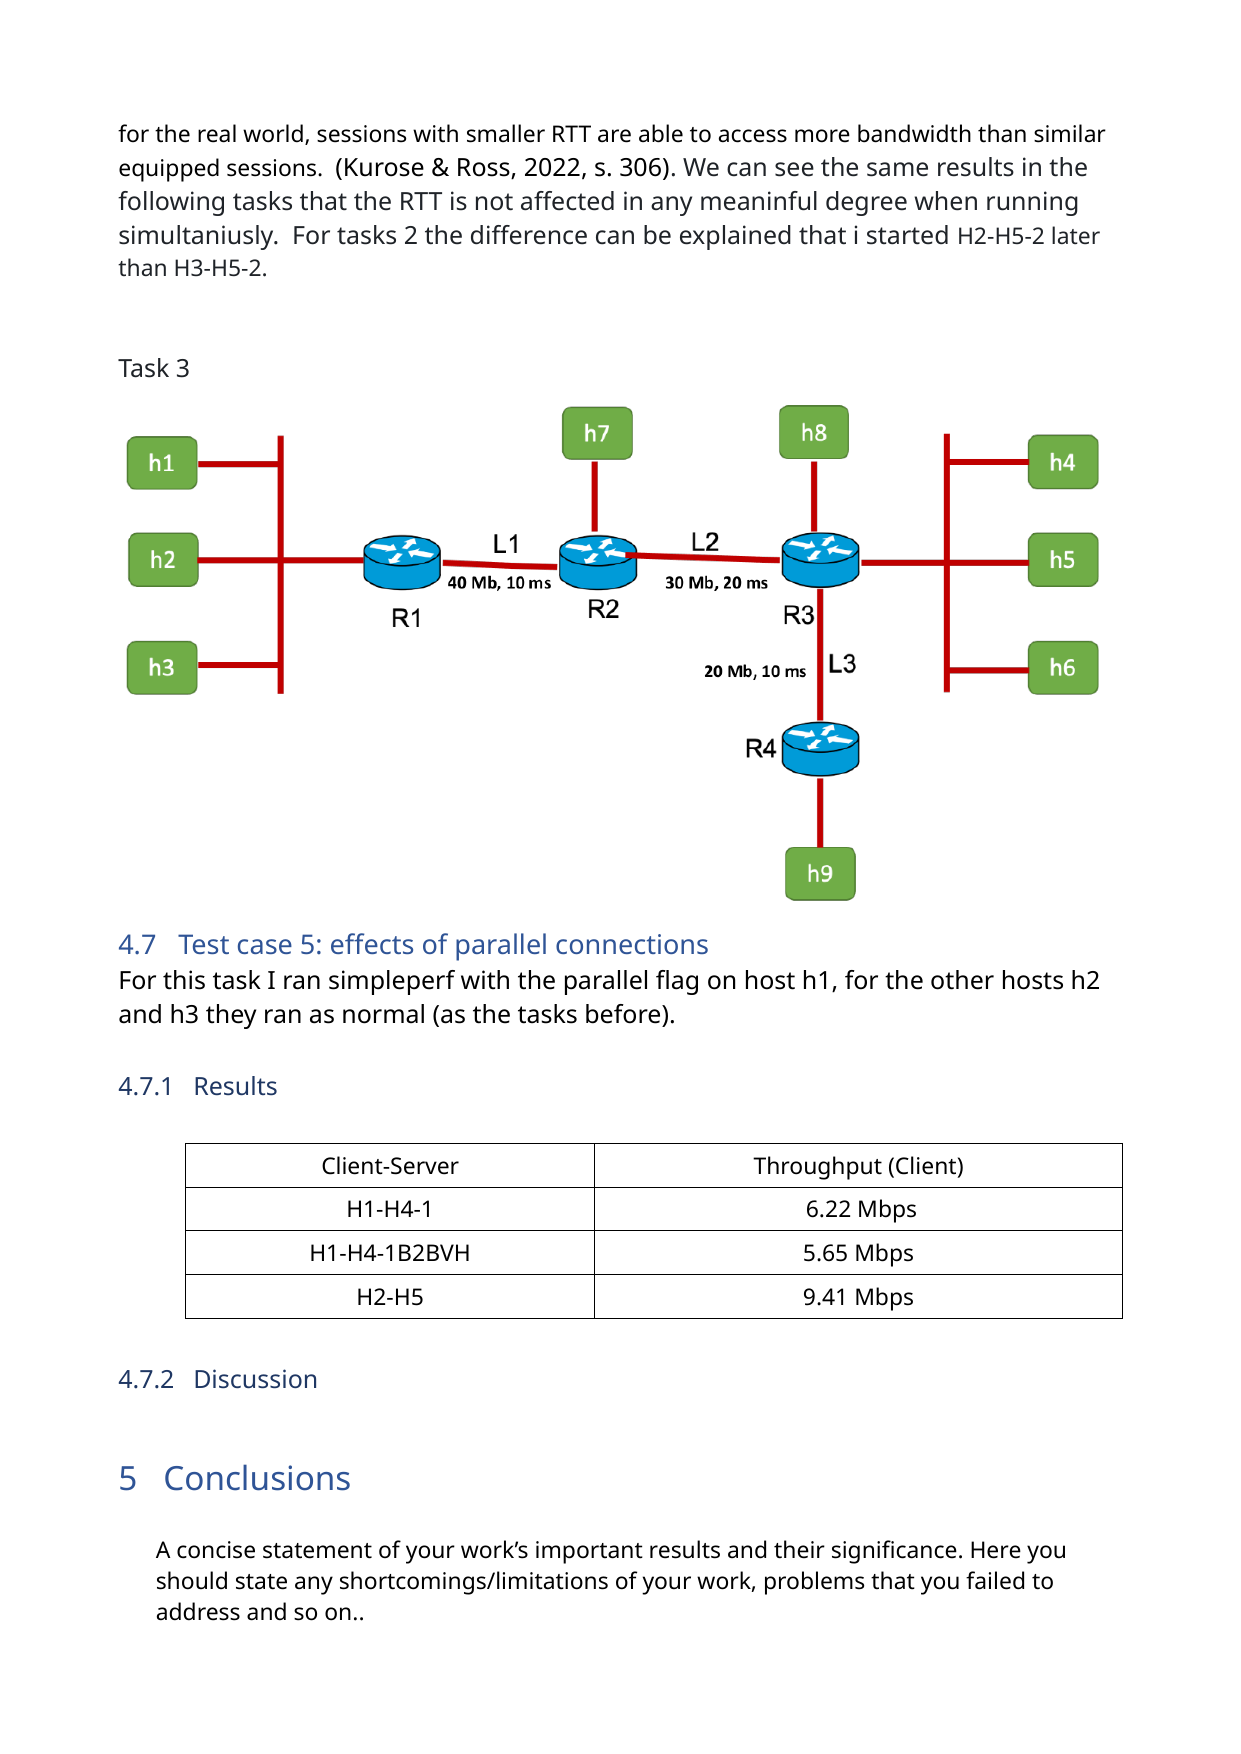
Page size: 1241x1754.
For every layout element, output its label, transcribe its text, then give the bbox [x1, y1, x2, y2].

text for the real world, sessions with smaller RTT are able to access more bandwidth than similar equipped sessions. (Kurose & Ross, 2022, s. 306). We can see the same results in the following tasks that the RTT is not affected in any meaninful degree when running simultaniusly. For tasks 2 the difference can be explained that i started H2-H5-2 later than H3-H5-2. [118, 118, 1122, 283]
table_cell H1-H4-1 [186, 1188, 594, 1230]
subtitle Test case 5: effects of parallel connections [118, 926, 1122, 963]
text Task 3 [118, 351, 1122, 385]
table_cell 9.41 Mbps [595, 1275, 1122, 1318]
text A concise statement of your work’s important results and their significance. Here you should state any shortcomings/limitations of your work, problems that you failed to address and so on.. [156, 1534, 1122, 1628]
subtitle Results [118, 1069, 1122, 1103]
table_cell 6.22 Mbps [595, 1188, 1122, 1230]
subtitle Discussion [118, 1361, 1122, 1395]
table_header Client-Server [186, 1144, 594, 1187]
subtitle Conclusions [118, 1454, 1122, 1500]
table_cell H1-H4-1B2BVH [186, 1231, 594, 1274]
text For this task I ran simpleperf with the parallel flag on host h1, for the other hosts h2 and h3 they ran as normal (as the tasks before). [118, 963, 1122, 1031]
table_cell H2-H5 [186, 1275, 594, 1318]
table_header Throughput (Client) [595, 1144, 1122, 1187]
table_cell 5.65 Mbps [595, 1231, 1122, 1274]
picture [118, 385, 1123, 922]
